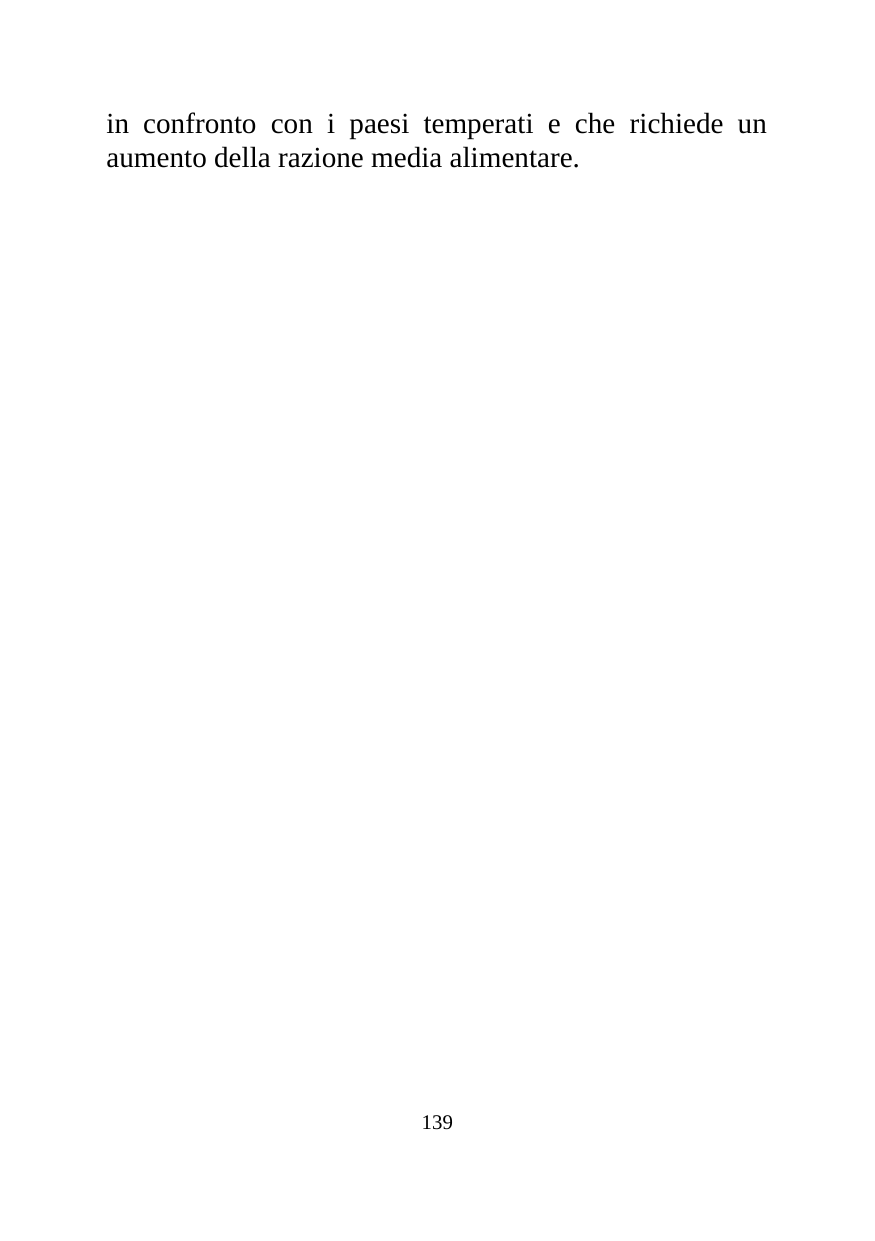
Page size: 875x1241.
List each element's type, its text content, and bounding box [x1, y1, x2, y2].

text in confronto con i paesi temperati e che richiede un aumento della razione media alimentare. [106, 106, 768, 173]
